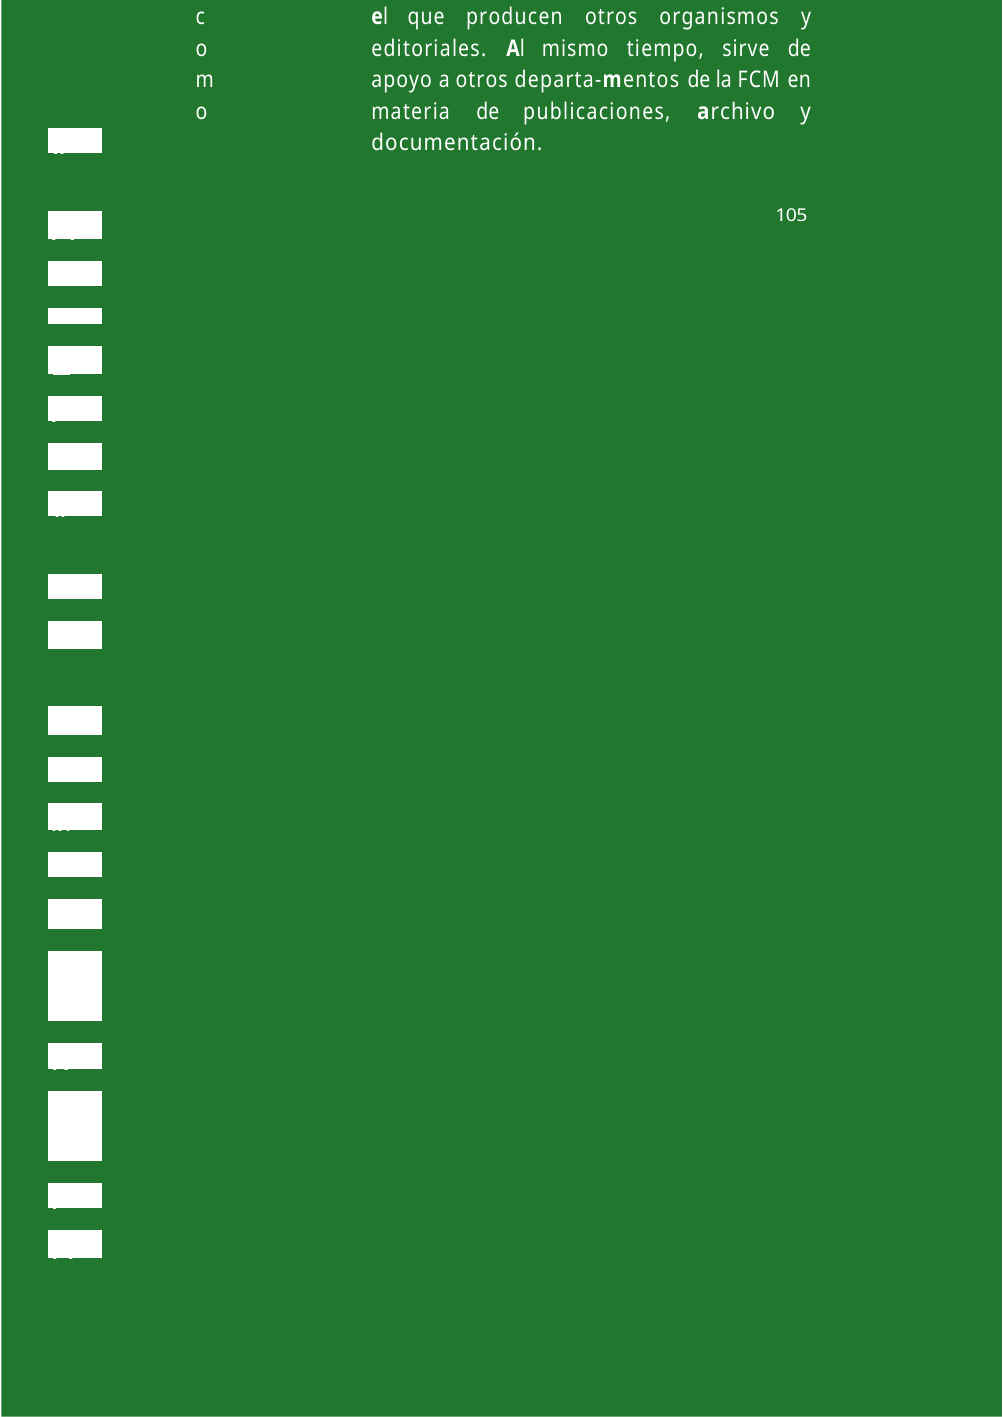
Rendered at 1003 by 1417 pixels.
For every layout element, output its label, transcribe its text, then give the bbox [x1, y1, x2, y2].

text E [51, 574, 102, 599]
text T A [51, 951, 102, 1021]
text D [56, 638, 69, 649]
text R [56, 462, 65, 470]
text I [51, 308, 102, 324]
text O [51, 211, 102, 239]
text N [51, 804, 102, 830]
text P A [51, 1092, 102, 1161]
text R [51, 444, 102, 470]
text E [51, 853, 102, 877]
text O [51, 707, 102, 735]
text D [56, 1248, 69, 1258]
text A [51, 492, 102, 516]
text T [51, 757, 102, 782]
text D [51, 1231, 102, 1258]
text O [55, 229, 71, 239]
text D [51, 621, 102, 649]
text R [56, 1061, 65, 1069]
text R [51, 1043, 102, 1069]
text E [51, 1184, 102, 1208]
text T [51, 775, 58, 782]
text C [51, 397, 102, 421]
text V [51, 262, 102, 286]
text Y [51, 129, 102, 153]
text O [55, 724, 71, 735]
text H [51, 347, 102, 374]
text M [51, 899, 102, 929]
